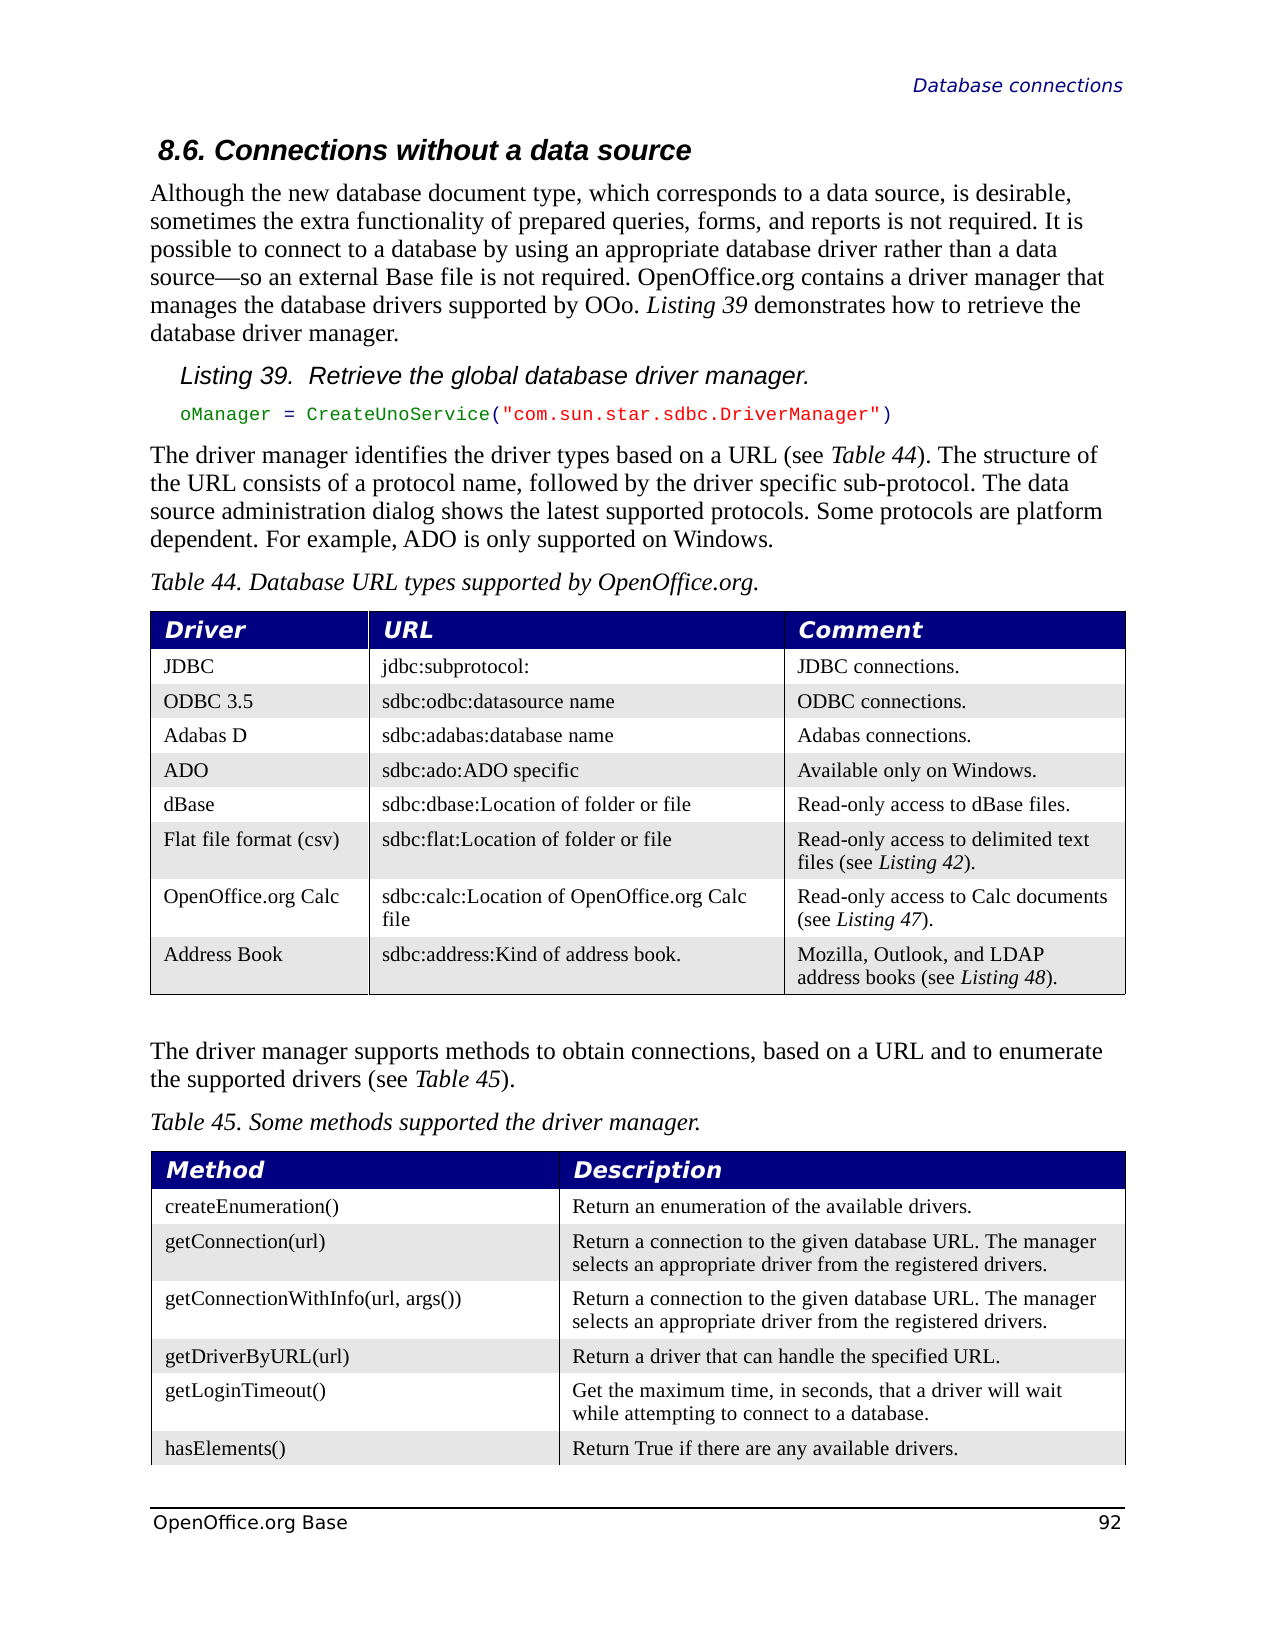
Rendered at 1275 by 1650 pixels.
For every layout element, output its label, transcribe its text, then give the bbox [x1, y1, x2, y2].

table_cell Read-only access to delimited text files (see Listing 42). [785, 822, 1125, 879]
text Although the new database document type, which corresponds to a data source, is desirable, sometimes the extra functionality of prepared queries, forms, and reports is not required. It is possible to connect to a database by using an appropriate database driver rather than a data source—so an external Base file is not required. OpenOffice.org contains a driver manager that manages the database drivers supported by OOo. Listing 39 demonstrates how to retrieve the database driver manager. [150, 179, 1125, 347]
text oManager = CreateUnoService("com.sun.star.sdbc.DriverManager") [180, 405, 1125, 426]
text Table 45. Some methods supported the driver manager. [150, 1108, 1125, 1136]
table_cell getConnectionWithInfo(url, args()) [152, 1281, 559, 1339]
table_cell sdbc:dbase:Location of folder or file [370, 787, 784, 822]
text The driver manager identifies the driver types based on a URL (see Table 44). The structure of the URL consists of a protocol name, followed by the driver specific sub-protocol. The data source administration dialog shows the latest supported protocols. Some protocols are platform dependent. For example, ADO is only supported on Windows. [150, 441, 1125, 553]
table_cell ODBC connections. [785, 684, 1125, 718]
table_header Description [560, 1152, 1125, 1189]
table_cell sdbc:calc:Location of OpenOffice.org Calc file [370, 879, 784, 937]
table_cell Mozilla, Outlook, and LDAP address books (see Listing 48). [785, 937, 1125, 994]
table_cell Return an enumeration of the available drivers. [560, 1189, 1125, 1224]
table_cell Return a connection to the given database URL. The manager selects an appropriate driver from the registered drivers. [560, 1281, 1125, 1339]
subtitle Connections without a data source [150, 134, 1125, 166]
table_cell Available only on Windows. [785, 753, 1125, 787]
table_cell Read-only access to Calc documents (see Listing 47). [785, 879, 1125, 937]
table_cell getDriverByURL(url) [152, 1339, 559, 1373]
table_cell dBase [151, 787, 368, 822]
list Listing 39. Retrieve the global database driver manager. [180, 362, 1125, 390]
table_cell Flat file format (csv) [151, 822, 368, 879]
table_cell createEnumeration() [152, 1189, 559, 1224]
table_header Driver [151, 612, 368, 649]
table_cell Adabas connections. [785, 718, 1125, 753]
table_header Comment [785, 612, 1125, 649]
table_cell sdbc:adabas:database name [370, 718, 784, 753]
table_cell OpenOffice.org Calc [151, 879, 368, 937]
table_cell Get the maximum time, in seconds, that a driver will wait while attempting to connect to a database. [560, 1373, 1125, 1431]
table_cell sdbc:flat:Location of folder or file [370, 822, 784, 879]
table_cell getConnection(url) [152, 1224, 559, 1281]
table_cell hasElements() [152, 1431, 559, 1465]
table_cell ADO [151, 753, 368, 787]
table_cell sdbc:ado:ADO specific [370, 753, 784, 787]
table_cell getLoginTimeout() [152, 1373, 559, 1431]
table_cell sdbc:address:Kind of address book. [370, 937, 784, 994]
table_header Method [152, 1152, 559, 1189]
table_cell Return a driver that can handle the specified URL. [560, 1339, 1125, 1373]
text The driver manager supports methods to obtain connections, based on a URL and to enumerate the supported drivers (see Table 45). [150, 1037, 1125, 1093]
table_cell Address Book [151, 937, 368, 994]
text Table 44. Database URL types supported by OpenOffice.org. [150, 568, 1125, 596]
table_cell ODBC 3.5 [151, 684, 368, 718]
table_cell Read-only access to dBase files. [785, 787, 1125, 822]
table_cell Return a connection to the given database URL. The manager selects an appropriate driver from the registered drivers. [560, 1224, 1125, 1281]
table_cell Return True if there are any available drivers. [560, 1431, 1125, 1465]
table_cell sdbc:odbc:datasource name [370, 684, 784, 718]
table_cell Adabas D [151, 718, 368, 753]
table_cell JDBC [151, 649, 368, 684]
table_header URL [370, 612, 784, 649]
table_cell JDBC connections. [785, 649, 1125, 684]
table_cell jdbc:subprotocol: [370, 649, 784, 684]
